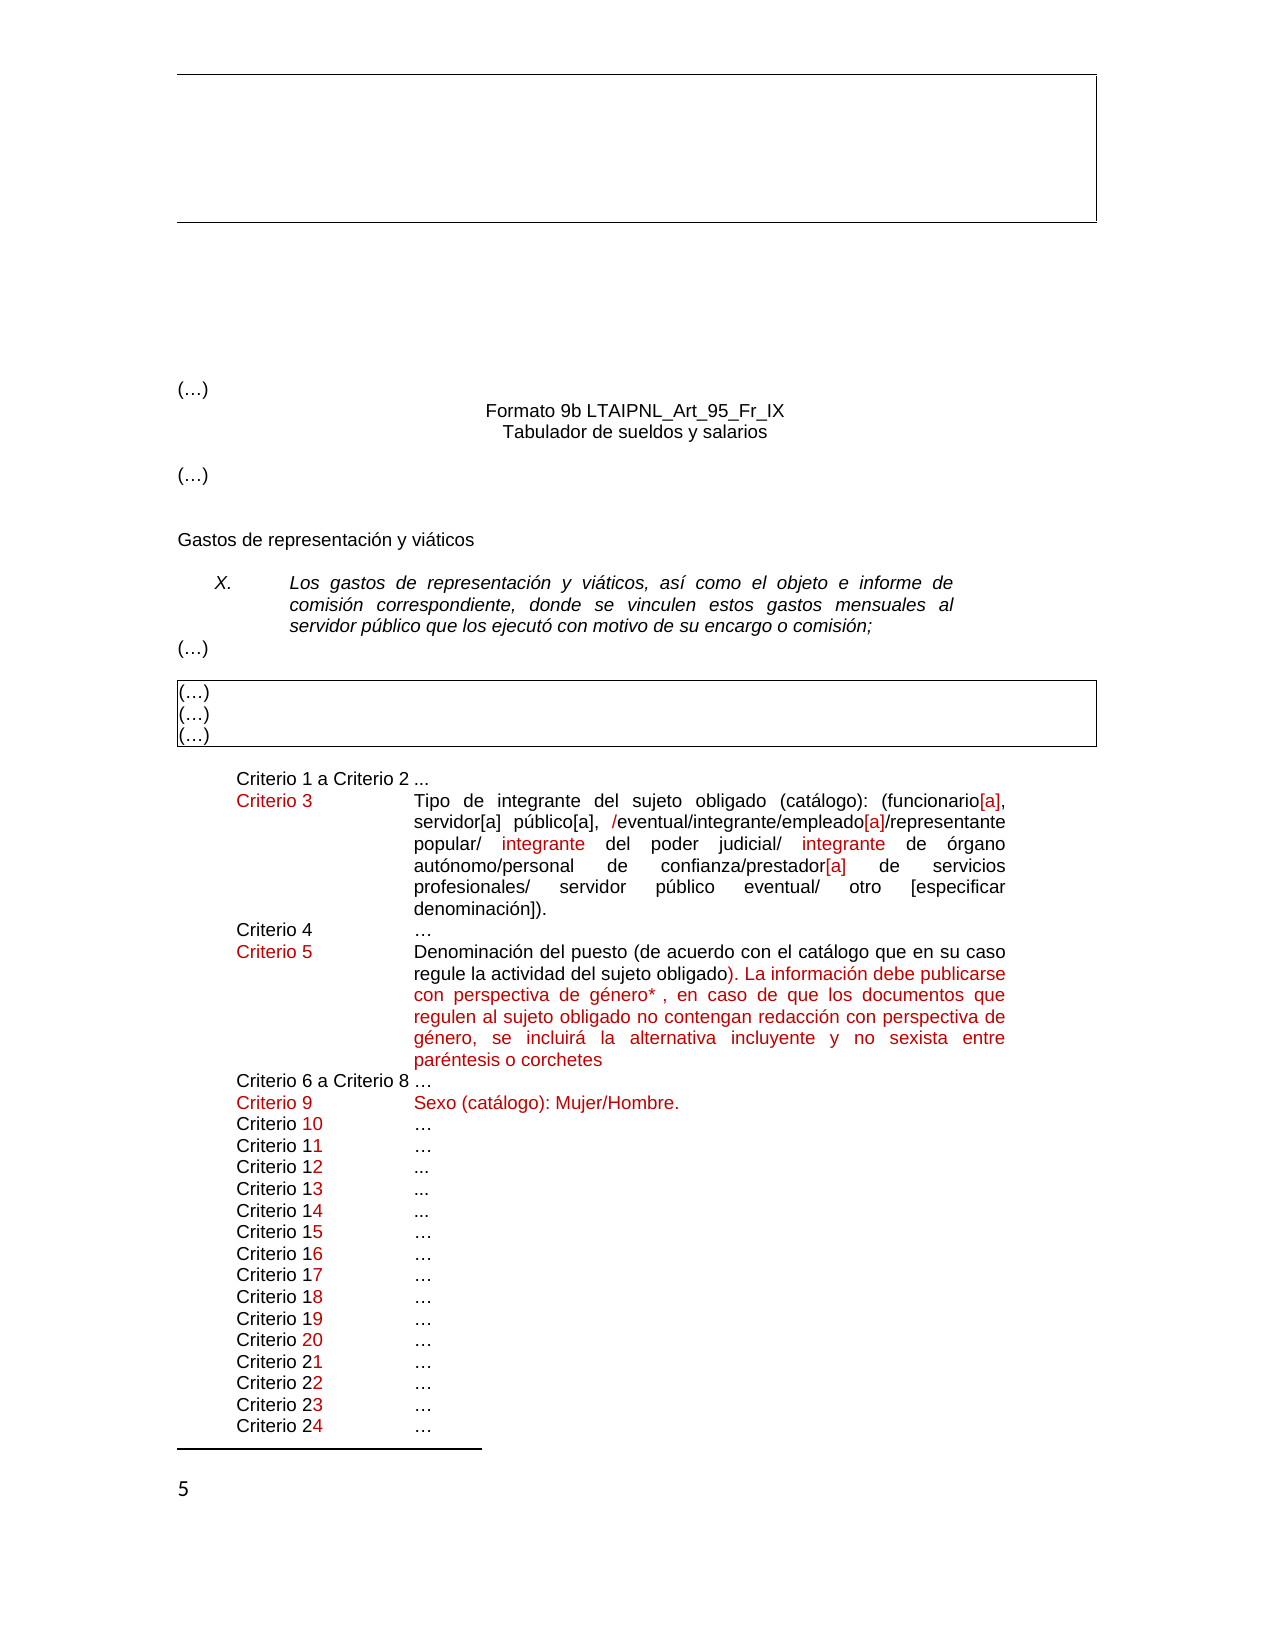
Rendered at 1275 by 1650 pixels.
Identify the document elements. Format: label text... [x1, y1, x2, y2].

text Criterio 6 a Criterio 8 … [236, 1070, 1006, 1092]
table_cell [483, 76, 587, 221]
table_cell [615, 76, 708, 221]
text Criterio 16 … [236, 1243, 1006, 1264]
text Criterio 22 … [236, 1372, 1006, 1393]
text Criterio 19 … [236, 1307, 1006, 1329]
text Criterio 13 ... [236, 1178, 1006, 1199]
text Tabulador de sueldos y salarios [177, 421, 1093, 443]
text Criterio 18 … [236, 1286, 1006, 1307]
text Criterio 10 … [236, 1113, 1006, 1135]
text Criterio 12 ... [236, 1156, 1006, 1178]
text Criterio 11 … [236, 1135, 1006, 1156]
table_cell [178, 76, 311, 221]
text (…) [178, 681, 1096, 701]
text (…) [177, 378, 1097, 399]
text Criterio 15 … [236, 1221, 1006, 1243]
table_cell [841, 76, 1020, 221]
text (…) [178, 701, 1096, 723]
text Criterio 4 … [236, 919, 1006, 941]
table_cell [709, 76, 719, 221]
table_cell [1022, 76, 1096, 221]
text (…) [177, 637, 1063, 658]
text Criterio 1 a Criterio 2 ... [236, 768, 1006, 790]
text X. Los gastos de representación y viáticos, así como el objeto e informe de comisión correspondiente, donde se vinculen estos gastos mensuales al servidor público que los ejecutó con motivo de su encargo o comisión; [214, 572, 955, 637]
text Criterio 3 Tipo de integrante del sujeto obligado (catálogo): (funcionario[a], servidor[a] público[a], /eventual/integrante/empleado[a]/representante popular/ integrante del poder judicial/ integrante de órgano autónomo/personal de confianza/prestador[a] de servicios profesionales/ servidor público eventual/ otro [especificar denominación]). [236, 790, 1006, 919]
text Criterio 14 ... [236, 1199, 1006, 1221]
text Criterio 23 … [236, 1393, 1006, 1415]
text Criterio 24 … [236, 1415, 1006, 1437]
text (…) [178, 723, 1096, 746]
text Criterio 9 Sexo (catálogo): Mujer/Hombre. [236, 1092, 1006, 1113]
text Criterio 17 … [236, 1264, 1006, 1286]
table_cell [313, 76, 481, 221]
text Gastos de representación y viáticos [177, 529, 1098, 551]
table_cell [720, 76, 836, 221]
text Formato 9b LTAIPNL_Art_95_Fr_IX [177, 399, 1093, 421]
text Criterio 21 … [236, 1350, 1006, 1372]
text Criterio 5 Denominación del puesto (de acuerdo con el catálogo que en su caso regule la actividad del sujeto obligado). La información debe publicarse con perspectiva de género*, en caso de que los documentos que regulen al sujeto obligado no contengan redacción con perspectiva de género, se incluirá la alternativa incluyente y no sexista entre paréntesis o corchetes [236, 941, 1006, 1070]
table_cell [588, 76, 614, 221]
text Criterio 20 … [236, 1329, 1006, 1350]
text (…) [177, 464, 1097, 486]
